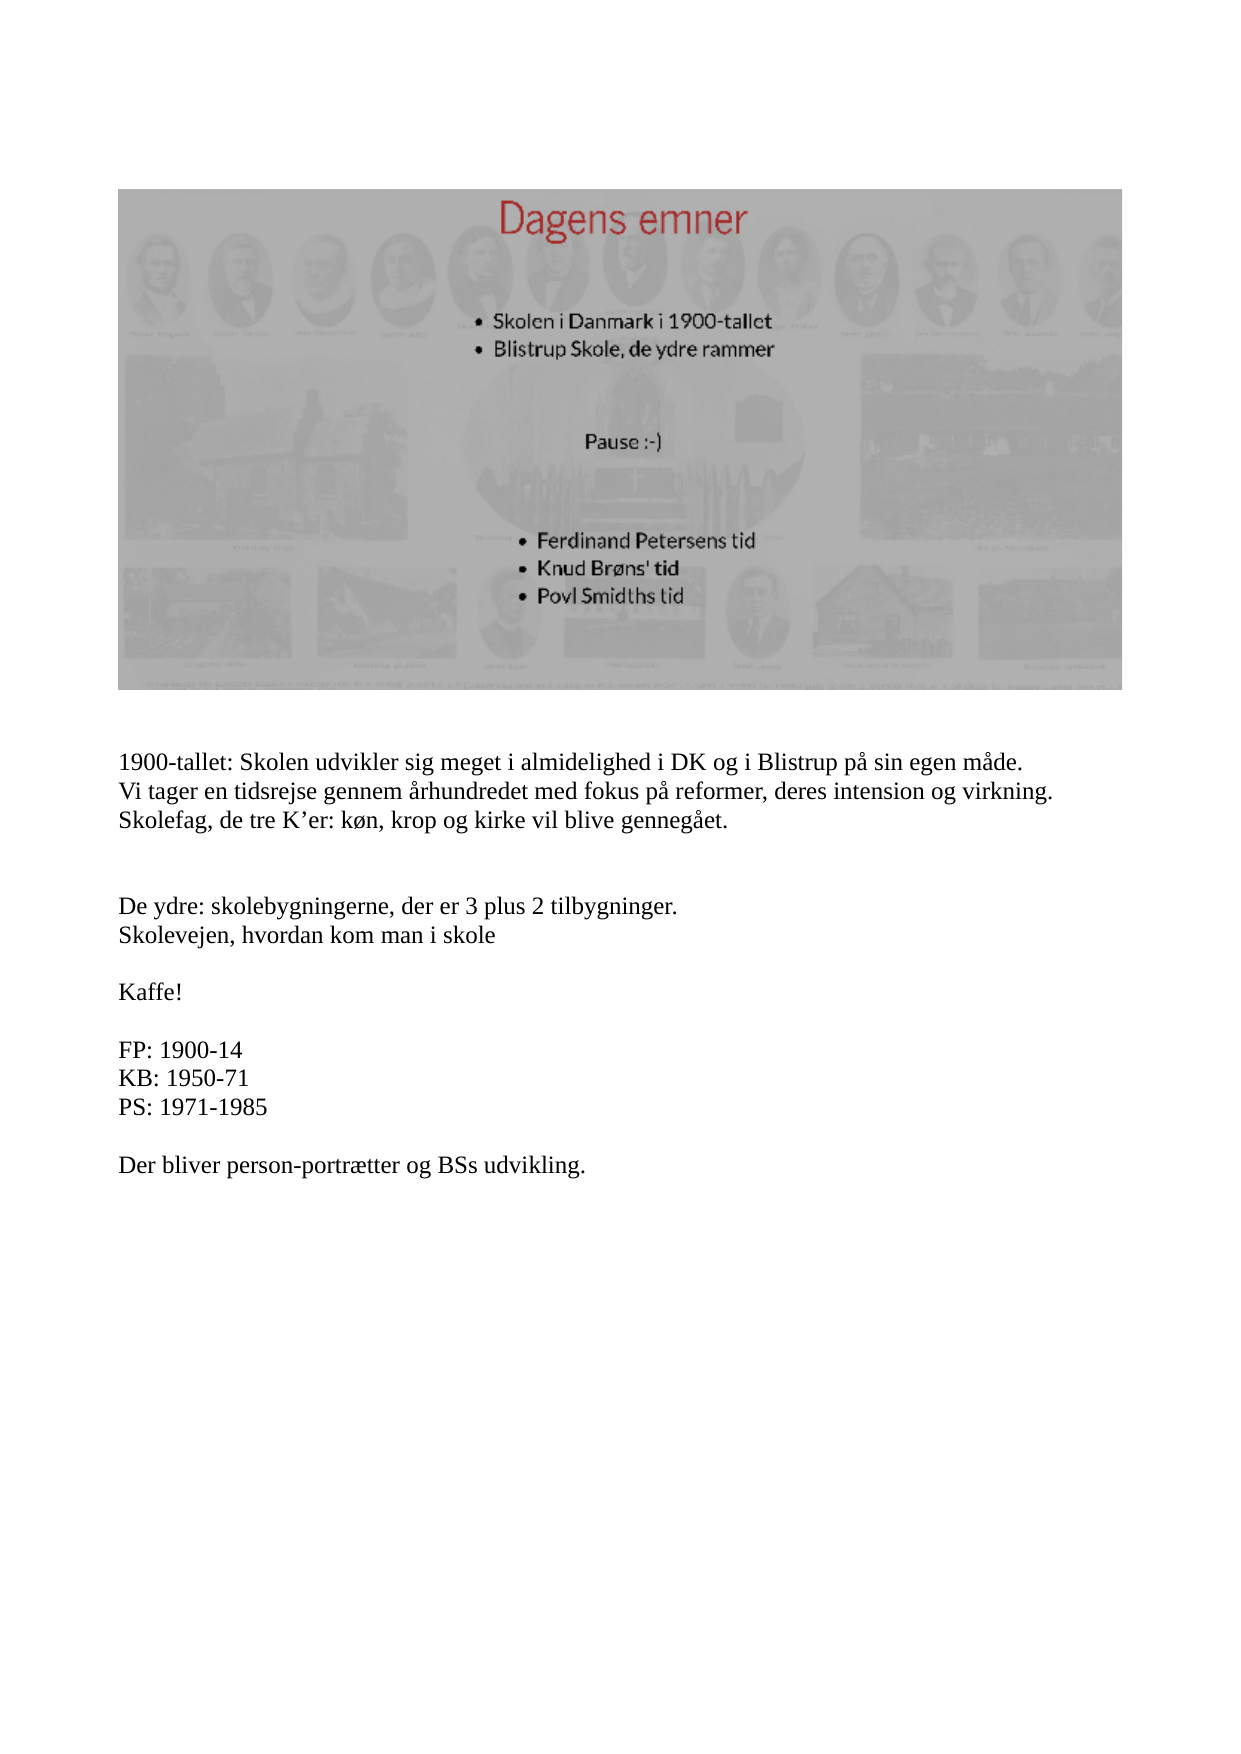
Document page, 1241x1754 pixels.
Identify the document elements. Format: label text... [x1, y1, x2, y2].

text Skolevejen, hvordan kom man i skole [118, 920, 1122, 948]
text 1900-tallet: Skolen udvikler sig meget i almidelighed i DK og i Blistrup på sin egen måde. [118, 747, 1122, 776]
text Der bliver person-portrætter og BSs udvikling. [118, 1150, 1122, 1178]
text Vi tager en tidsrejse gennem århundredet med fokus på reformer, deres intension og virkning. [118, 776, 1122, 805]
text Skolefag, de tre K’er: køn, krop og kirke vil blive gennegået. [118, 805, 1122, 833]
text PS: 1971-1985 [118, 1092, 1122, 1121]
text Kaffe! [118, 977, 1122, 1006]
picture [118, 189, 1123, 690]
text KB: 1950-71 [118, 1063, 1122, 1092]
text De ydre: skolebygningerne, der er 3 plus 2 tilbygninger. [118, 891, 1122, 920]
text FP: 1900-14 [118, 1035, 1122, 1063]
